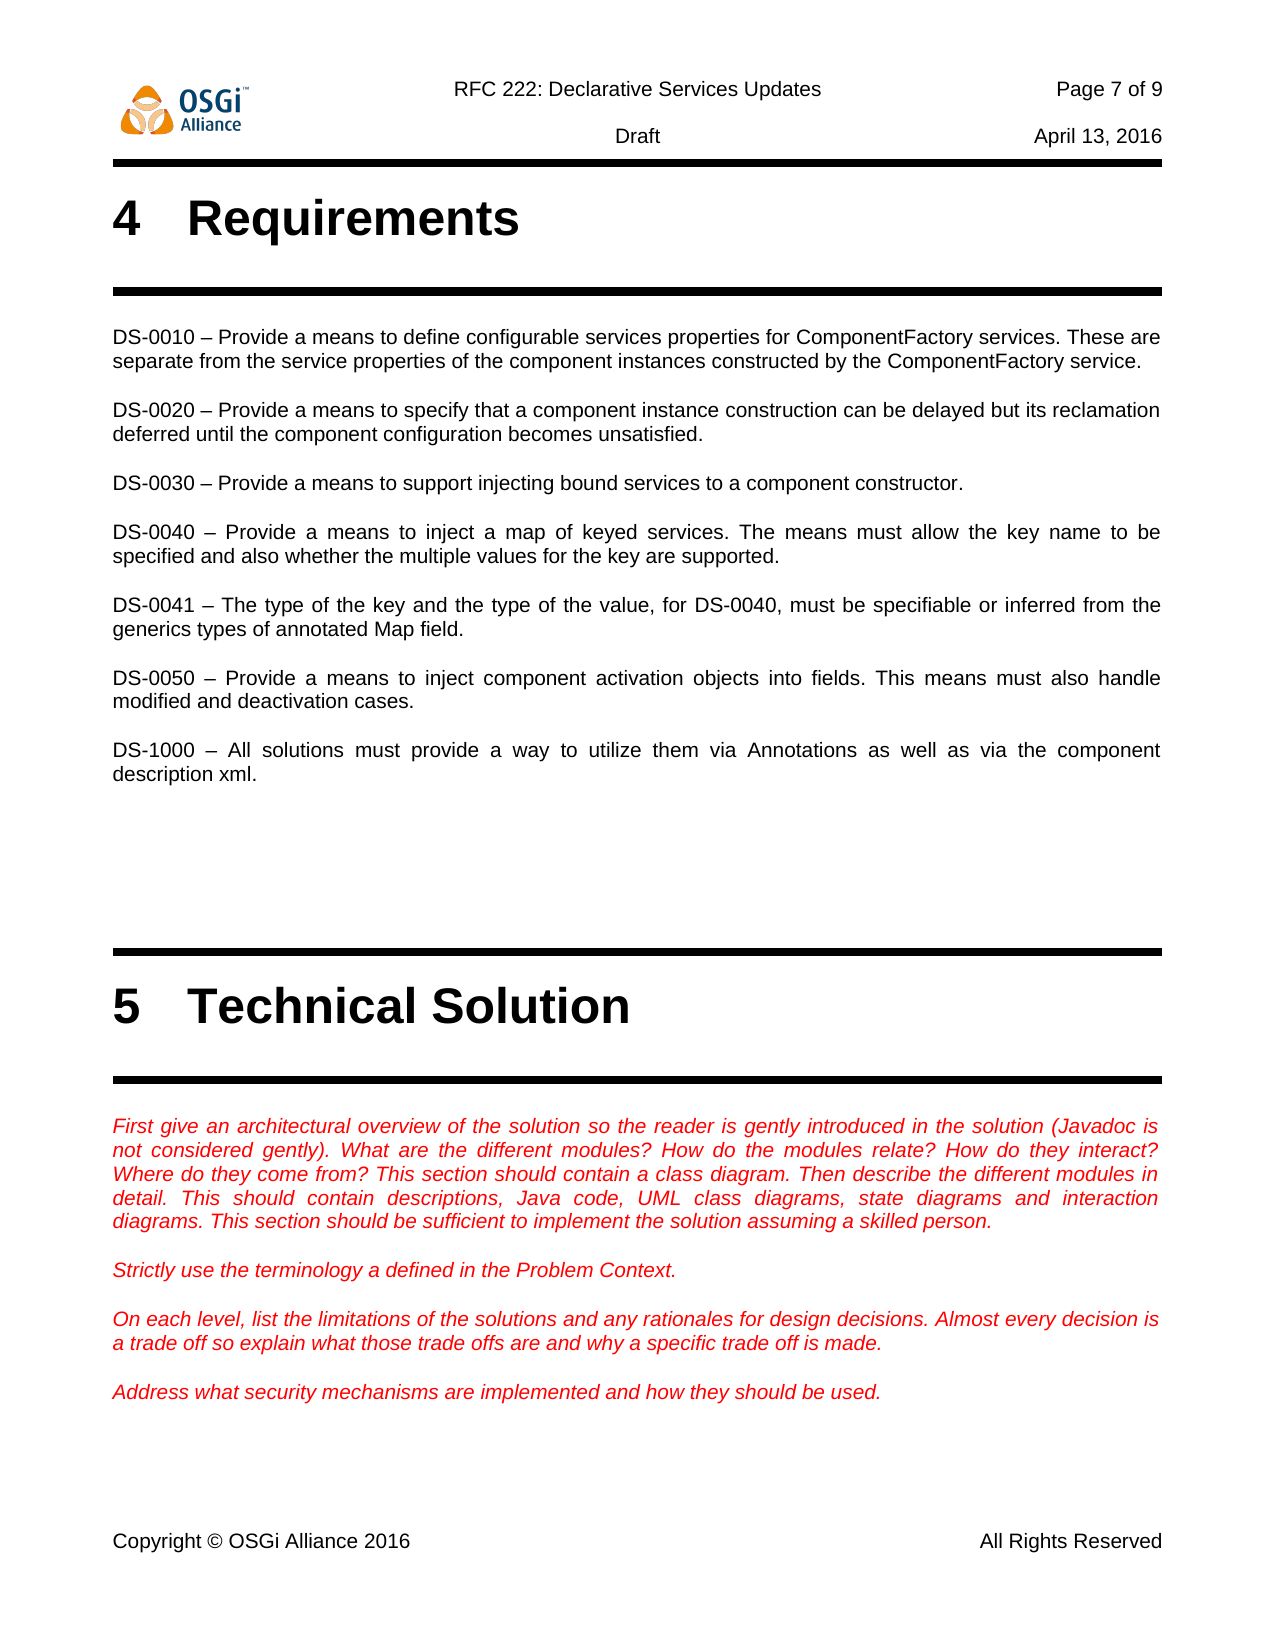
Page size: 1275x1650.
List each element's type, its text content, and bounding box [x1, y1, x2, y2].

subtitle Technical Solution [112, 949, 1162, 1084]
text Strictly use the terminology a defined in the Problem Context. [112, 1258, 1162, 1282]
subtitle Requirements [112, 160, 1162, 296]
text First give an architectural overview of the solution so the reader is gently introduced in the solution (Javadoc is not considered gently). What are the different modules? How do the modules relate? How do they interact? Where do they come from? This section should contain a class diagram. Then describe the different modules in detail. This should contain descriptions, Java code, UML class diagrams, state diagrams and interaction diagrams. This section should be sufficient to implement the solution assuming a skilled person. [112, 1113, 1162, 1233]
text DS-0041 – The type of the key and the type of the value, for DS-0040, must be specifiable or inferred from the generics types of annotated Map field. [112, 592, 1162, 640]
text DS-0040 – Provide a means to inject a map of keyed services. The means must allow the key name to be specified and also whether the multiple values for the key are supported. [112, 519, 1162, 567]
text On each level, list the limitations of the solutions and any rationales for design decisions. Almost every decision is a trade off so explain what those trade offs are and why a specific trade off is made. [112, 1307, 1162, 1355]
text DS-1000 – All solutions must provide a way to utilize them via Annotations as well as via the component description xml. [112, 738, 1162, 786]
text DS-0050 – Provide a means to inject component activation objects into fields. This means must also handle modified and deactivation cases. [112, 665, 1162, 713]
text DS-0010 – Provide a means to define configurable services properties for ComponentFactory services. These are separate from the service properties of the component instances constructed by the ComponentFactory service. [112, 325, 1162, 373]
text DS-0030 – Provide a means to support injecting bound services to a component constructor. [112, 471, 1162, 494]
text DS-0020 – Provide a means to specify that a component instance construction can be delayed but its reclamation deferred until the component configuration becomes unsatisfied. [112, 398, 1162, 446]
text Address what security mechanisms are implemented and how they should be used. [112, 1380, 1162, 1404]
picture [113, 78, 257, 142]
